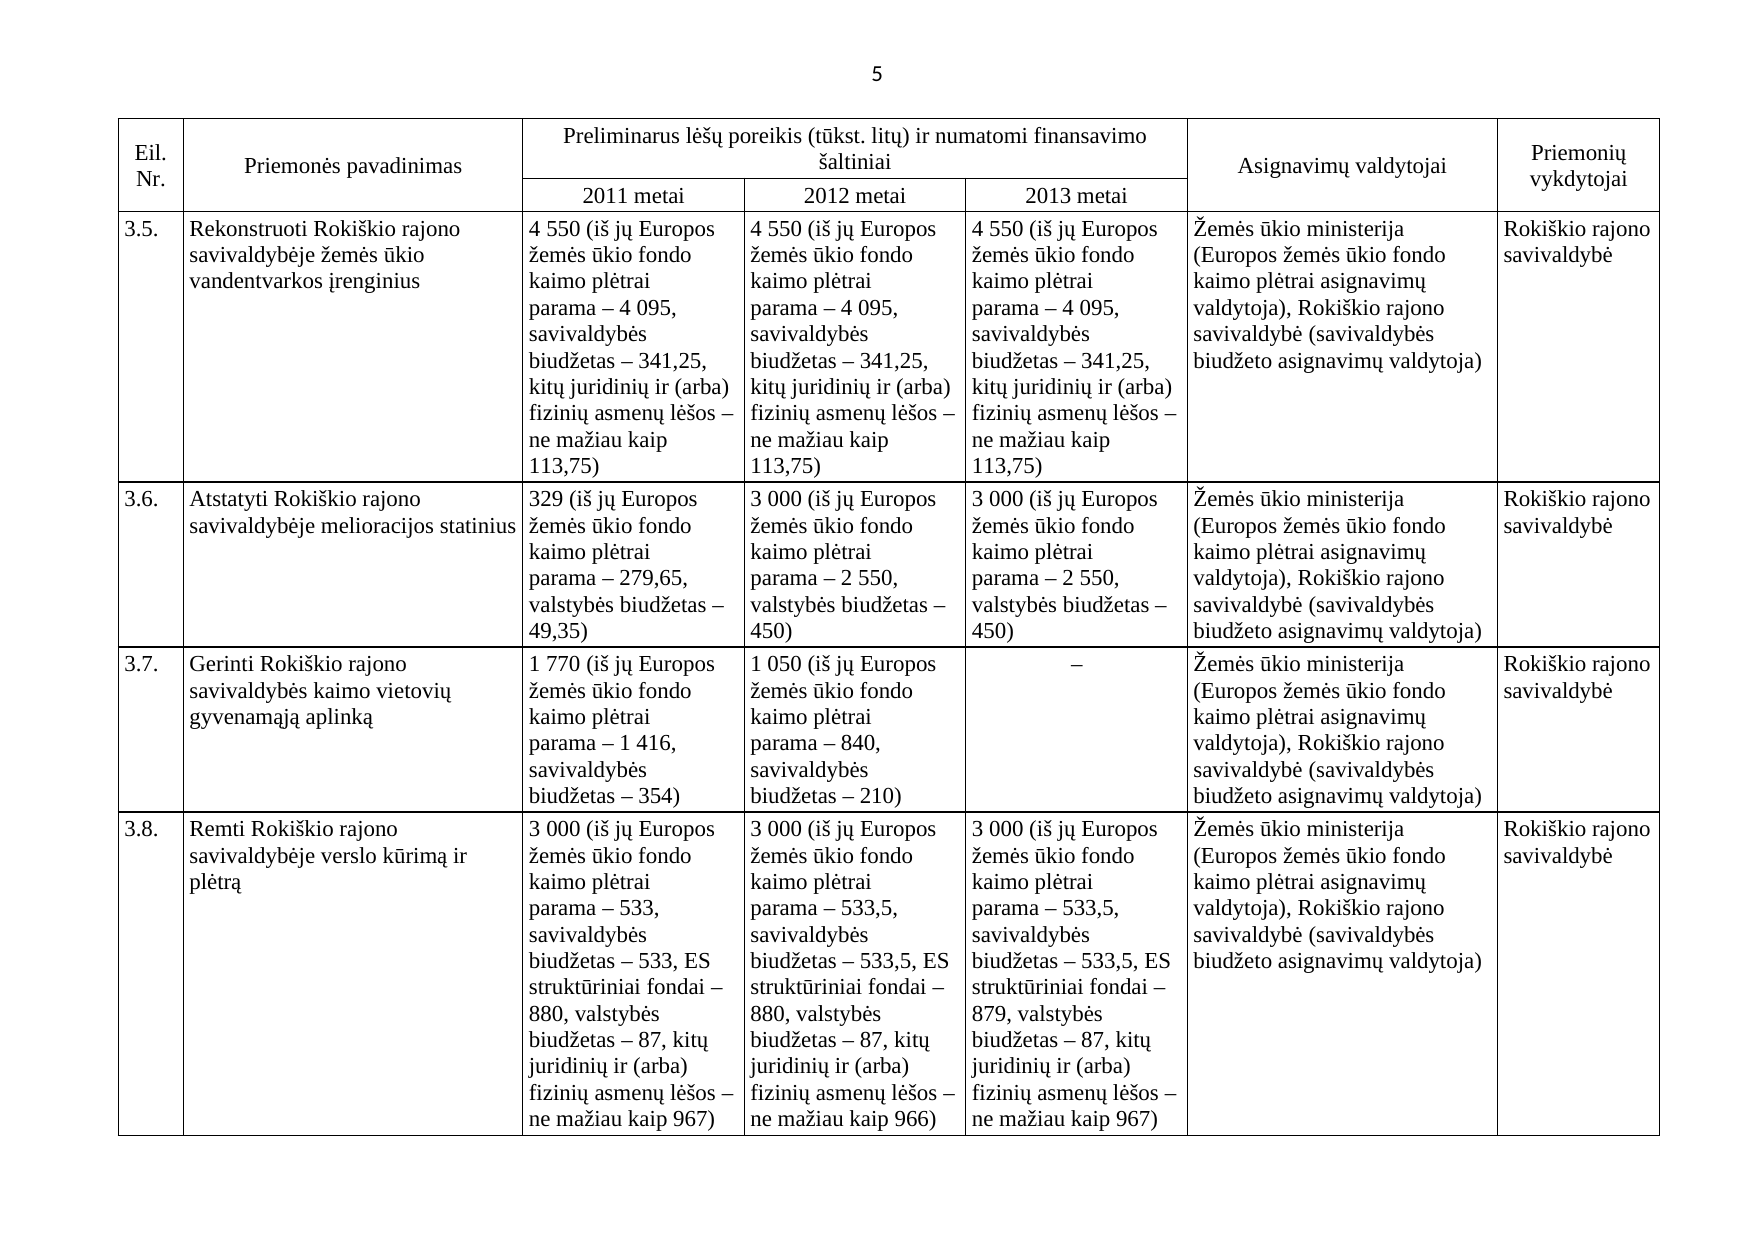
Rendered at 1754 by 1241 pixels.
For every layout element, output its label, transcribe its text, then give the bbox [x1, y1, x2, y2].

table_cell 3.6. [119, 483, 183, 646]
table_cell Remti Rokiškio rajono savivaldybėje verslo kūrimą ir plėtrą [184, 813, 522, 1134]
table_cell 3.8. [119, 813, 183, 1134]
table_cell 2012 metai [745, 179, 965, 211]
table_cell 3.7. [119, 648, 183, 811]
table_cell – [966, 648, 1187, 811]
table_cell 3.5. [119, 212, 183, 481]
table_header Priemonės pavadinimas [184, 119, 522, 211]
table_cell Rokiškio rajono savivaldybė [1498, 813, 1659, 1134]
table_cell 3 000 (iš jų Europos žemės ūkio fondo kaimo plėtrai parama – 533,5, savivaldybės biudžetas – 533,5, ES struktūriniai fondai – 879, valstybės biudžetas – 87, kitų juridinių ir (arba) fizinių asmenų lėšos – ne mažiau kaip 967) [966, 813, 1187, 1134]
table_header Priemonių vykdytojai [1498, 119, 1659, 211]
table_cell 4 550 (iš jų Europos žemės ūkio fondo kaimo plėtrai parama – 4 095, savivaldybės biudžetas – 341,25, kitų juridinių ir (arba) fizinių asmenų lėšos – ne mažiau kaip 113,75) [523, 212, 744, 481]
table_cell Rekonstruoti Rokiškio rajono savivaldybėje žemės ūkio vandentvarkos įrenginius [184, 212, 522, 481]
table_cell Rokiškio rajono savivaldybė [1498, 483, 1659, 646]
table_cell Žemės ūkio ministerija (Europos žemės ūkio fondo kaimo plėtrai asignavimų valdytoja), Rokiškio rajono savivaldybė (savivaldybės biudžeto asignavimų valdytoja) [1188, 212, 1497, 481]
table_cell 1 770 (iš jų Europos žemės ūkio fondo kaimo plėtrai parama – 1 416, savivaldybės biudžetas – 354) [523, 648, 744, 811]
table_header Preliminarus lėšų poreikis (tūkst. litų) ir numatomi finansavimo šaltiniai [523, 119, 1187, 178]
table_cell Žemės ūkio ministerija (Europos žemės ūkio fondo kaimo plėtrai asignavimų valdytoja), Rokiškio rajono savivaldybė (savivaldybės biudžeto asignavimų valdytoja) [1188, 483, 1497, 646]
table_cell Gerinti Rokiškio rajono savivaldybės kaimo vietovių gyvenamąją aplinką [184, 648, 522, 811]
table_cell 1 050 (iš jų Europos žemės ūkio fondo kaimo plėtrai parama – 840, savivaldybės biudžetas – 210) [745, 648, 965, 811]
table_cell 329 (iš jų Europos žemės ūkio fondo kaimo plėtrai parama – 279,65, valstybės biudžetas – 49,35) [523, 483, 744, 646]
table_cell 2011 metai [523, 179, 744, 211]
table_cell 3 000 (iš jų Europos žemės ūkio fondo kaimo plėtrai parama – 2 550, valstybės biudžetas – 450) [745, 483, 965, 646]
table_header Asignavimų valdytojai [1188, 119, 1497, 211]
table_cell Žemės ūkio ministerija (Europos žemės ūkio fondo kaimo plėtrai asignavimų valdytoja), Rokiškio rajono savivaldybė (savivaldybės biudžeto asignavimų valdytoja) [1188, 648, 1497, 811]
table_header Eil. Nr. [119, 119, 183, 211]
table_cell 4 550 (iš jų Europos žemės ūkio fondo kaimo plėtrai parama – 4 095, savivaldybės biudžetas – 341,25, kitų juridinių ir (arba) fizinių asmenų lėšos – ne mažiau kaip 113,75) [745, 212, 965, 481]
table_cell Žemės ūkio ministerija (Europos žemės ūkio fondo kaimo plėtrai asignavimų valdytoja), Rokiškio rajono savivaldybė (savivaldybės biudžeto asignavimų valdytoja) [1188, 813, 1497, 1134]
table_cell 4 550 (iš jų Europos žemės ūkio fondo kaimo plėtrai parama – 4 095, savivaldybės biudžetas – 341,25, kitų juridinių ir (arba) fizinių asmenų lėšos – ne mažiau kaip 113,75) [966, 212, 1187, 481]
table_cell Rokiškio rajono savivaldybė [1498, 648, 1659, 811]
table_cell 3 000 (iš jų Europos žemės ūkio fondo kaimo plėtrai parama – 2 550, valstybės biudžetas – 450) [966, 483, 1187, 646]
table_cell Atstatyti Rokiškio rajono savivaldybėje melioracijos statinius [184, 483, 522, 646]
table_cell Rokiškio rajono savivaldybė [1498, 212, 1659, 481]
table_cell 3 000 (iš jų Europos žemės ūkio fondo kaimo plėtrai parama – 533, savivaldybės biudžetas – 533, ES struktūriniai fondai – 880, valstybės biudžetas – 87, kitų juridinių ir (arba) fizinių asmenų lėšos – ne mažiau kaip 967) [523, 813, 744, 1134]
table_cell 3 000 (iš jų Europos žemės ūkio fondo kaimo plėtrai parama – 533,5, savivaldybės biudžetas – 533,5, ES struktūriniai fondai – 880, valstybės biudžetas – 87, kitų juridinių ir (arba) fizinių asmenų lėšos – ne mažiau kaip 966) [745, 813, 965, 1134]
table_cell 2013 metai [966, 179, 1187, 211]
